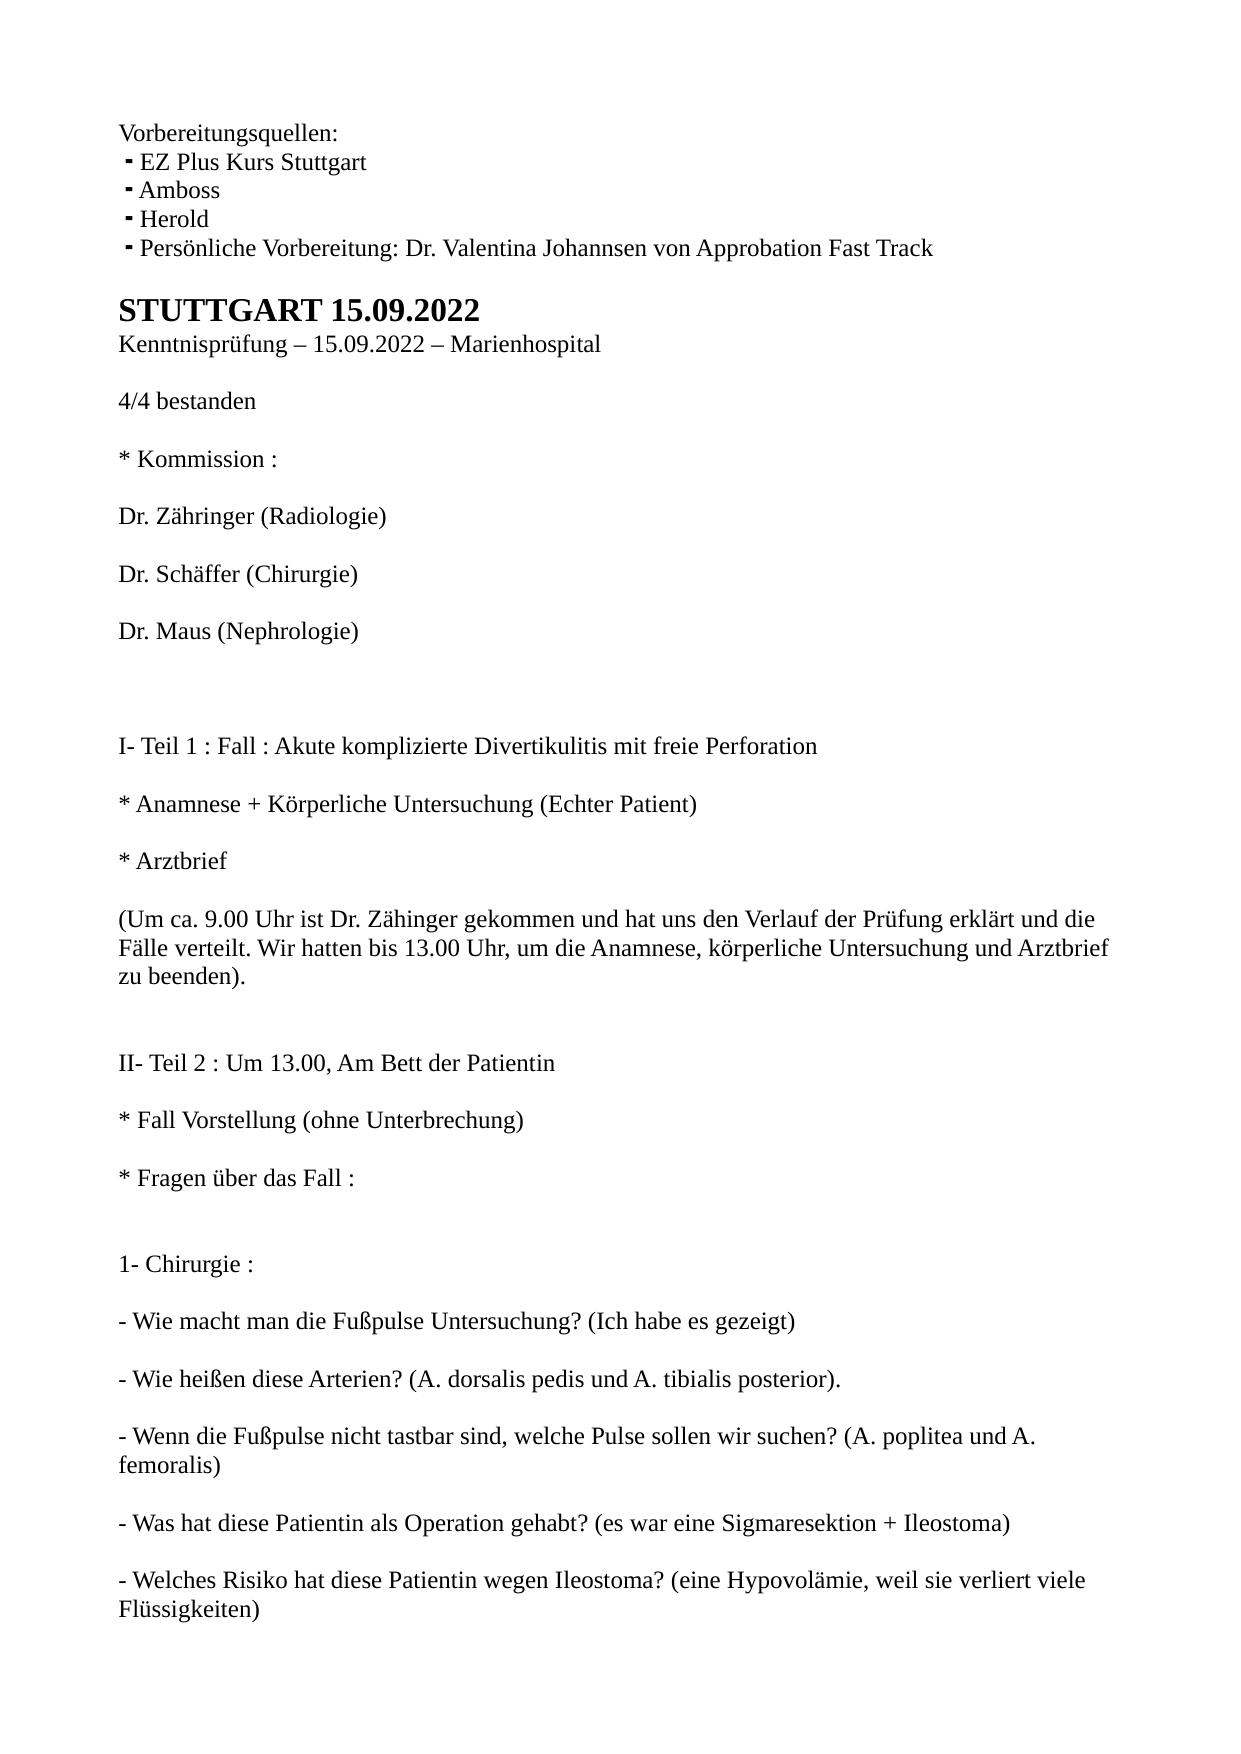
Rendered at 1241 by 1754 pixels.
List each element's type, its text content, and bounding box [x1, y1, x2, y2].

text - Was hat diese Patientin als Operation gehabt? (es war eine Sigmaresektion + Ileostoma) [118, 1508, 1122, 1536]
text STUTTGART 15.09.2022 [118, 291, 1122, 329]
text Kenntnisprüfung – 15.09.2022 – Marienhospital [118, 329, 1122, 358]
text ⁃ Herold [118, 204, 1122, 233]
text ⁃ Persönliche Vorbereitung: Dr. Valentina Johannsen von Approbation Fast Track [118, 233, 1122, 262]
text 1- Chirurgie : [118, 1249, 1122, 1278]
text * Anamnese + Körperliche Untersuchung (Echter Patient) [118, 789, 1122, 818]
text * Fragen über das Fall : [118, 1163, 1122, 1191]
text - Welches Risiko hat diese Patientin wegen Ileostoma? (eine Hypovolämie, weil sie verliert viele Flüssigkeiten) [118, 1565, 1122, 1623]
text * Arztbrief [118, 846, 1122, 875]
text Dr. Zähringer (Radiologie) [118, 501, 1122, 530]
text I- Teil 1 : Fall : Akute komplizierte Divertikulitis mit freie Perforation [118, 731, 1122, 760]
text ⁃ Amboss [118, 176, 1122, 204]
text (Um ca. 9.00 Uhr ist Dr. Zähinger gekommen und hat uns den Verlauf der Prüfung erklärt und die Fälle verteilt. Wir hatten bis 13.00 Uhr, um die Anamnese, körperliche Untersuchung und Arztbrief zu beenden). [118, 904, 1122, 990]
text 4/4 bestanden [118, 386, 1122, 415]
text - Wie macht man die Fußpulse Untersuchung? (Ich habe es gezeigt) [118, 1306, 1122, 1335]
text * Kommission : [118, 444, 1122, 473]
text - Wie heißen diese Arterien? (A. dorsalis pedis und A. tibialis posterior). [118, 1364, 1122, 1393]
text II- Teil 2 : Um 13.00, Am Bett der Patientin [118, 1048, 1122, 1076]
text Dr. Maus (Nephrologie) [118, 616, 1122, 645]
text - Wenn die Fußpulse nicht tastbar sind, welche Pulse sollen wir suchen? (A. poplitea und A. femoralis) [118, 1421, 1122, 1479]
text Dr. Schäffer (Chirurgie) [118, 559, 1122, 588]
text * Fall Vorstellung (ohne Unterbrechung) [118, 1105, 1122, 1134]
text ⁃ EZ Plus Kurs Stuttgart [118, 147, 1122, 176]
text Vorbereitungsquellen: [118, 118, 1122, 147]
